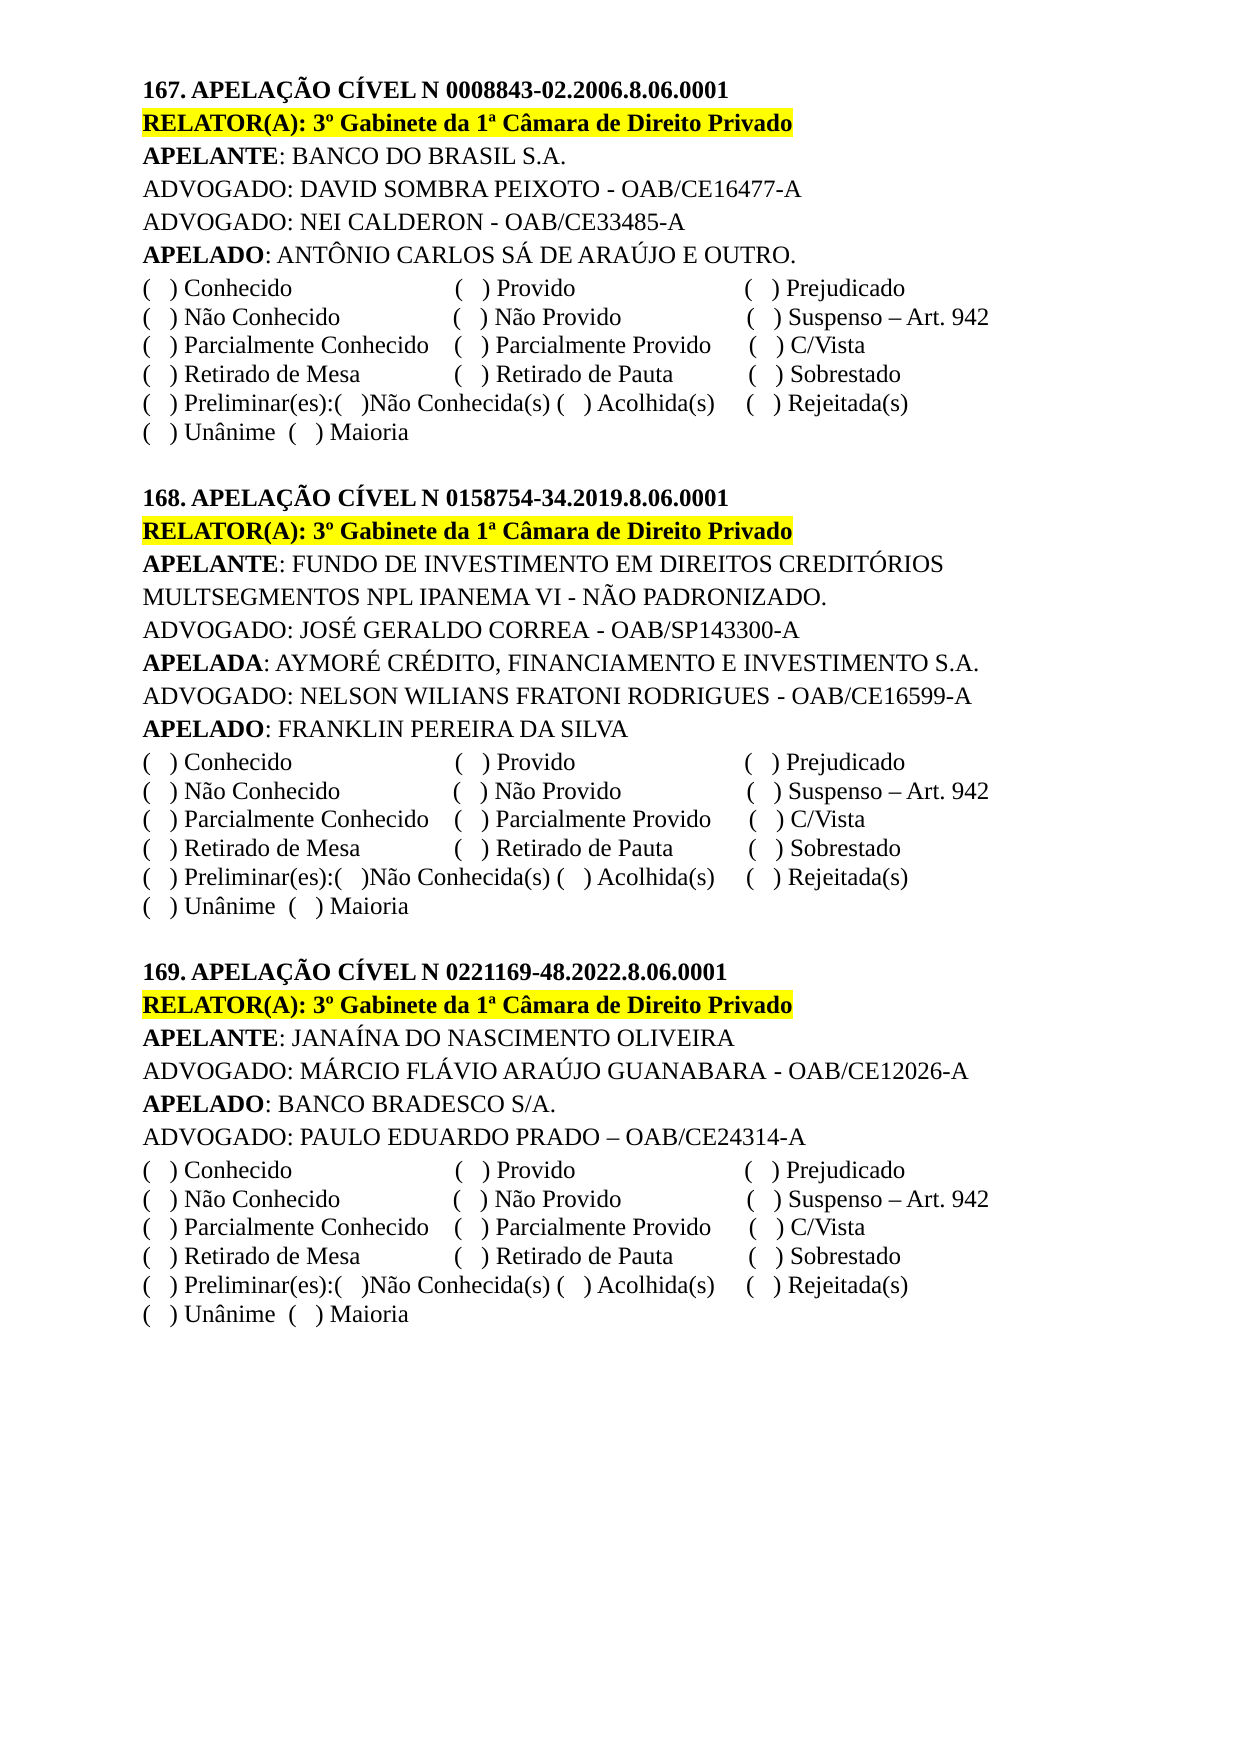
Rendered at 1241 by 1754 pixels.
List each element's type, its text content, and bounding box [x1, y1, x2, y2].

text ( ) Conhecido ( ) Provido ( ) Prejudicado [142, 273, 1141, 302]
text 167. APELAÇÃO CÍVEL N 0008843-02.2006.8.06.0001 RELATOR(A): 3º Gabinete da 1ª Câmara de Direito Privado APELANTE: BANCO DO BRASIL S.A. ADVOGADO: DAVID SOMBRA PEIXOTO - OAB/CE16477-A ADVOGADO: NEI CALDERON - OAB/CE33485-A APELADO: ANTÔNIO CARLOS SÁ DE ARAÚJO E OUTRO. [142, 75, 1141, 269]
text ( ) Retirado de Mesa ( ) Retirado de Pauta ( ) Sobrestado [142, 359, 1158, 388]
text ( ) Preliminar(es):( )Não Conhecida(s) ( ) Acolhida(s) ( ) Rejeitada(s) [142, 388, 1158, 417]
text ( ) Unânime ( ) Maioria 168. APELAÇÃO CÍVEL N 0158754-34.2019.8.06.0001 RELATOR(A): 3º Gabinete da 1ª Câmara de Direito Privado APELANTE: FUNDO DE INVESTIMENTO EM DIREITOS CREDITÓRIOS MULTSEGMENTOS NPL IPANEMA VI - NÃO PADRONIZADO. ADVOGADO: JOSÉ GERALDO CORREA - OAB/SP143300-A APELADA: AYMORÉ CRÉDITO, FINANCIAMENTO E INVESTIMENTO S.A. ADVOGADO: NELSON WILIANS FRATONI RODRIGUES - OAB/CE16599-A APELADO: FRANKLIN PEREIRA DA SILVA [142, 417, 1141, 743]
text ( ) Não Conhecido ( ) Não Provido ( ) Suspenso – Art. 942 [142, 776, 1158, 804]
text ( ) Não Conhecido ( ) Não Provido ( ) Suspenso – Art. 942 [142, 1184, 1158, 1212]
text ( ) Conhecido ( ) Provido ( ) Prejudicado [142, 747, 1141, 776]
text ( ) Parcialmente Conhecido ( ) Parcialmente Provido ( ) C/Vista [142, 1212, 1158, 1241]
text ( ) Unânime ( ) Maioria 169. APELAÇÃO CÍVEL N 0221169-48.2022.8.06.0001 RELATOR(A): 3º Gabinete da 1ª Câmara de Direito Privado APELANTE: JANAÍNA DO NASCIMENTO OLIVEIRA ADVOGADO: MÁRCIO FLÁVIO ARAÚJO GUANABARA - OAB/CE12026-A APELADO: BANCO BRADESCO S/A. ADVOGADO: PAULO EDUARDO PRADO – OAB/CE24314-A [142, 891, 1141, 1151]
text ( ) Unânime ( ) Maioria [142, 1299, 1141, 1393]
text ( ) Parcialmente Conhecido ( ) Parcialmente Provido ( ) C/Vista [142, 331, 1158, 359]
text ( ) Preliminar(es):( )Não Conhecida(s) ( ) Acolhida(s) ( ) Rejeitada(s) [142, 862, 1158, 891]
text ( ) Retirado de Mesa ( ) Retirado de Pauta ( ) Sobrestado [142, 1241, 1158, 1270]
text ( ) Conhecido ( ) Provido ( ) Prejudicado [142, 1155, 1141, 1184]
text ( ) Parcialmente Conhecido ( ) Parcialmente Provido ( ) C/Vista [142, 804, 1158, 833]
text ( ) Não Conhecido ( ) Não Provido ( ) Suspenso – Art. 942 [142, 302, 1158, 331]
text ( ) Preliminar(es):( )Não Conhecida(s) ( ) Acolhida(s) ( ) Rejeitada(s) [142, 1270, 1158, 1299]
text ( ) Retirado de Mesa ( ) Retirado de Pauta ( ) Sobrestado [142, 833, 1158, 862]
